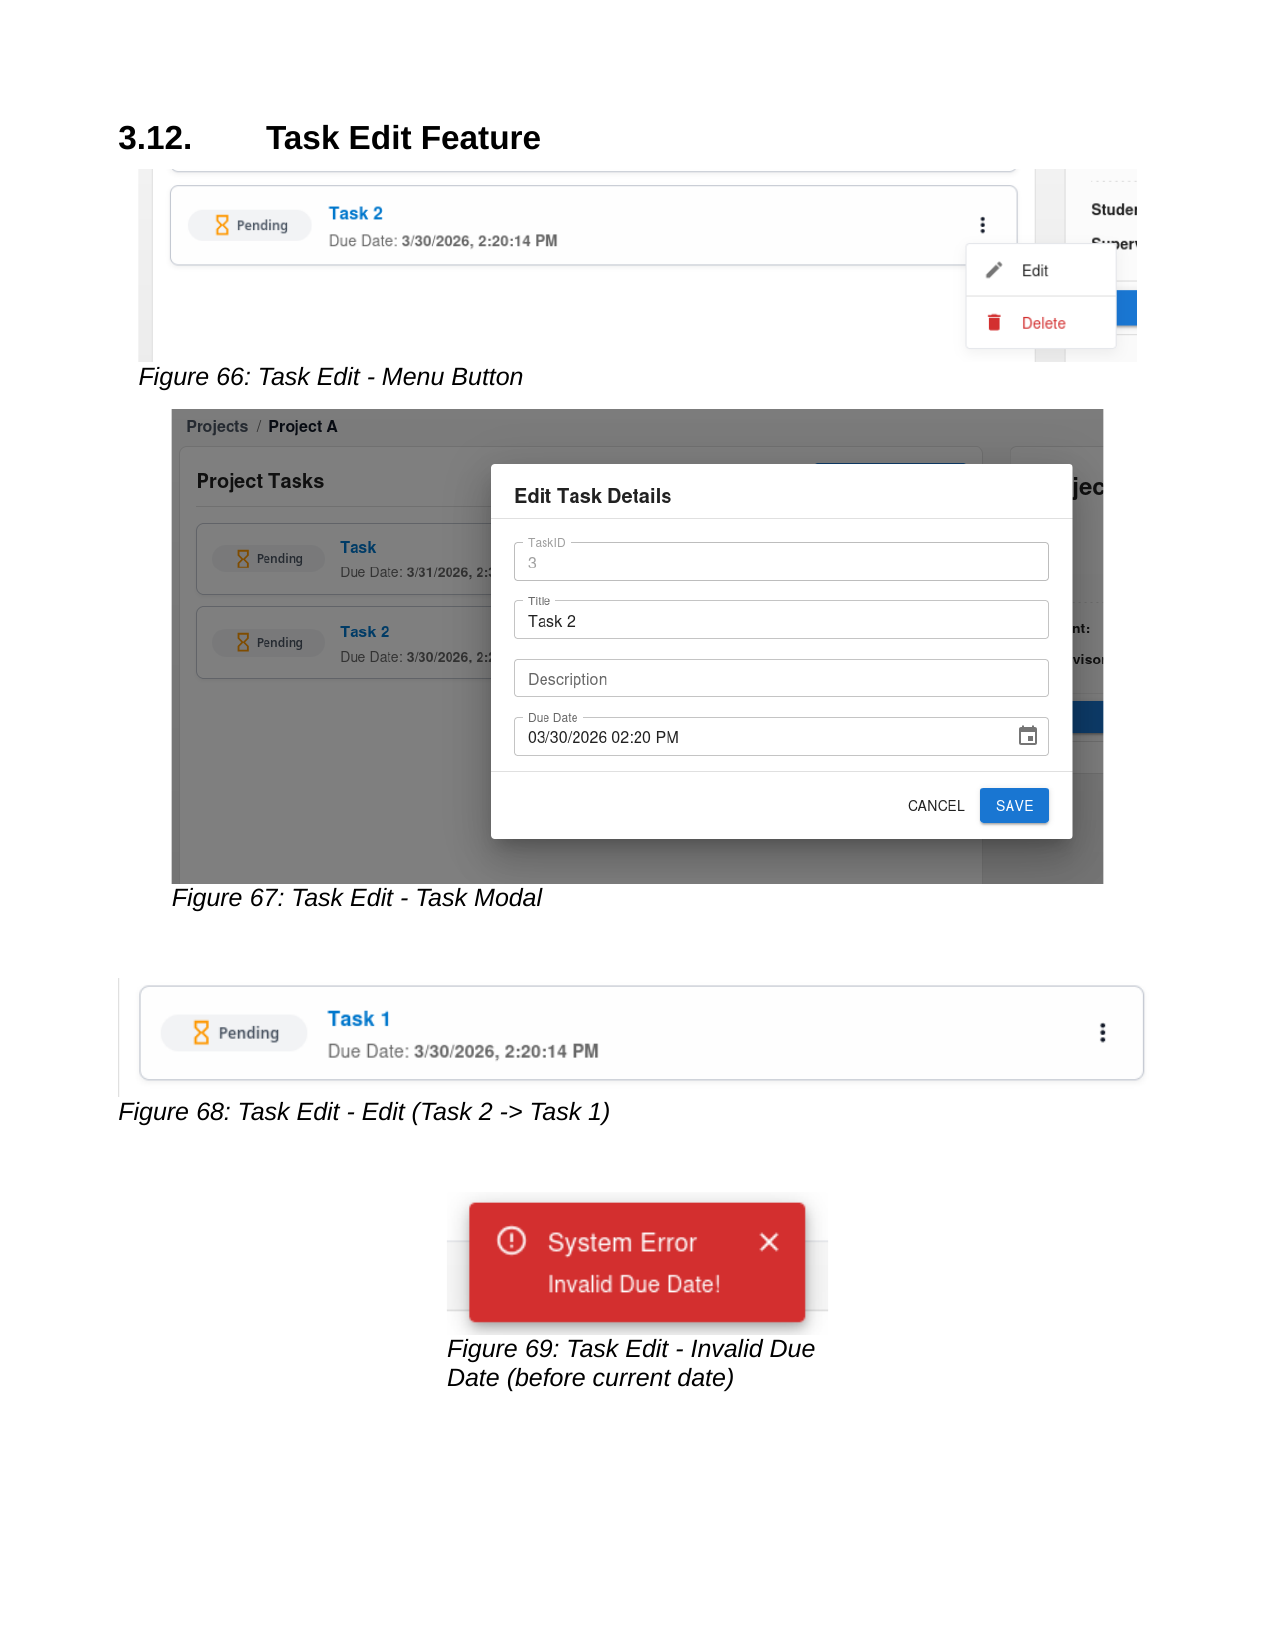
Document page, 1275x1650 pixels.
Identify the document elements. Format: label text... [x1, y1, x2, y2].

text Figure 66: Task Edit - Menu Button [138, 362, 1137, 390]
picture [138, 169, 1137, 362]
text Figure 69: Task Edit - Invalid Due Date (before current date) [447, 1335, 828, 1392]
text Figure 68: Task Edit - Edit (Task 2 -> Task 1) [118, 1097, 1157, 1126]
text Figure 67: Task Edit - Task Modal [172, 884, 1103, 912]
picture [171, 409, 1104, 884]
picture [446, 1192, 829, 1335]
picture [118, 978, 1157, 1097]
subtitle Task Edit Feature [118, 118, 1157, 157]
